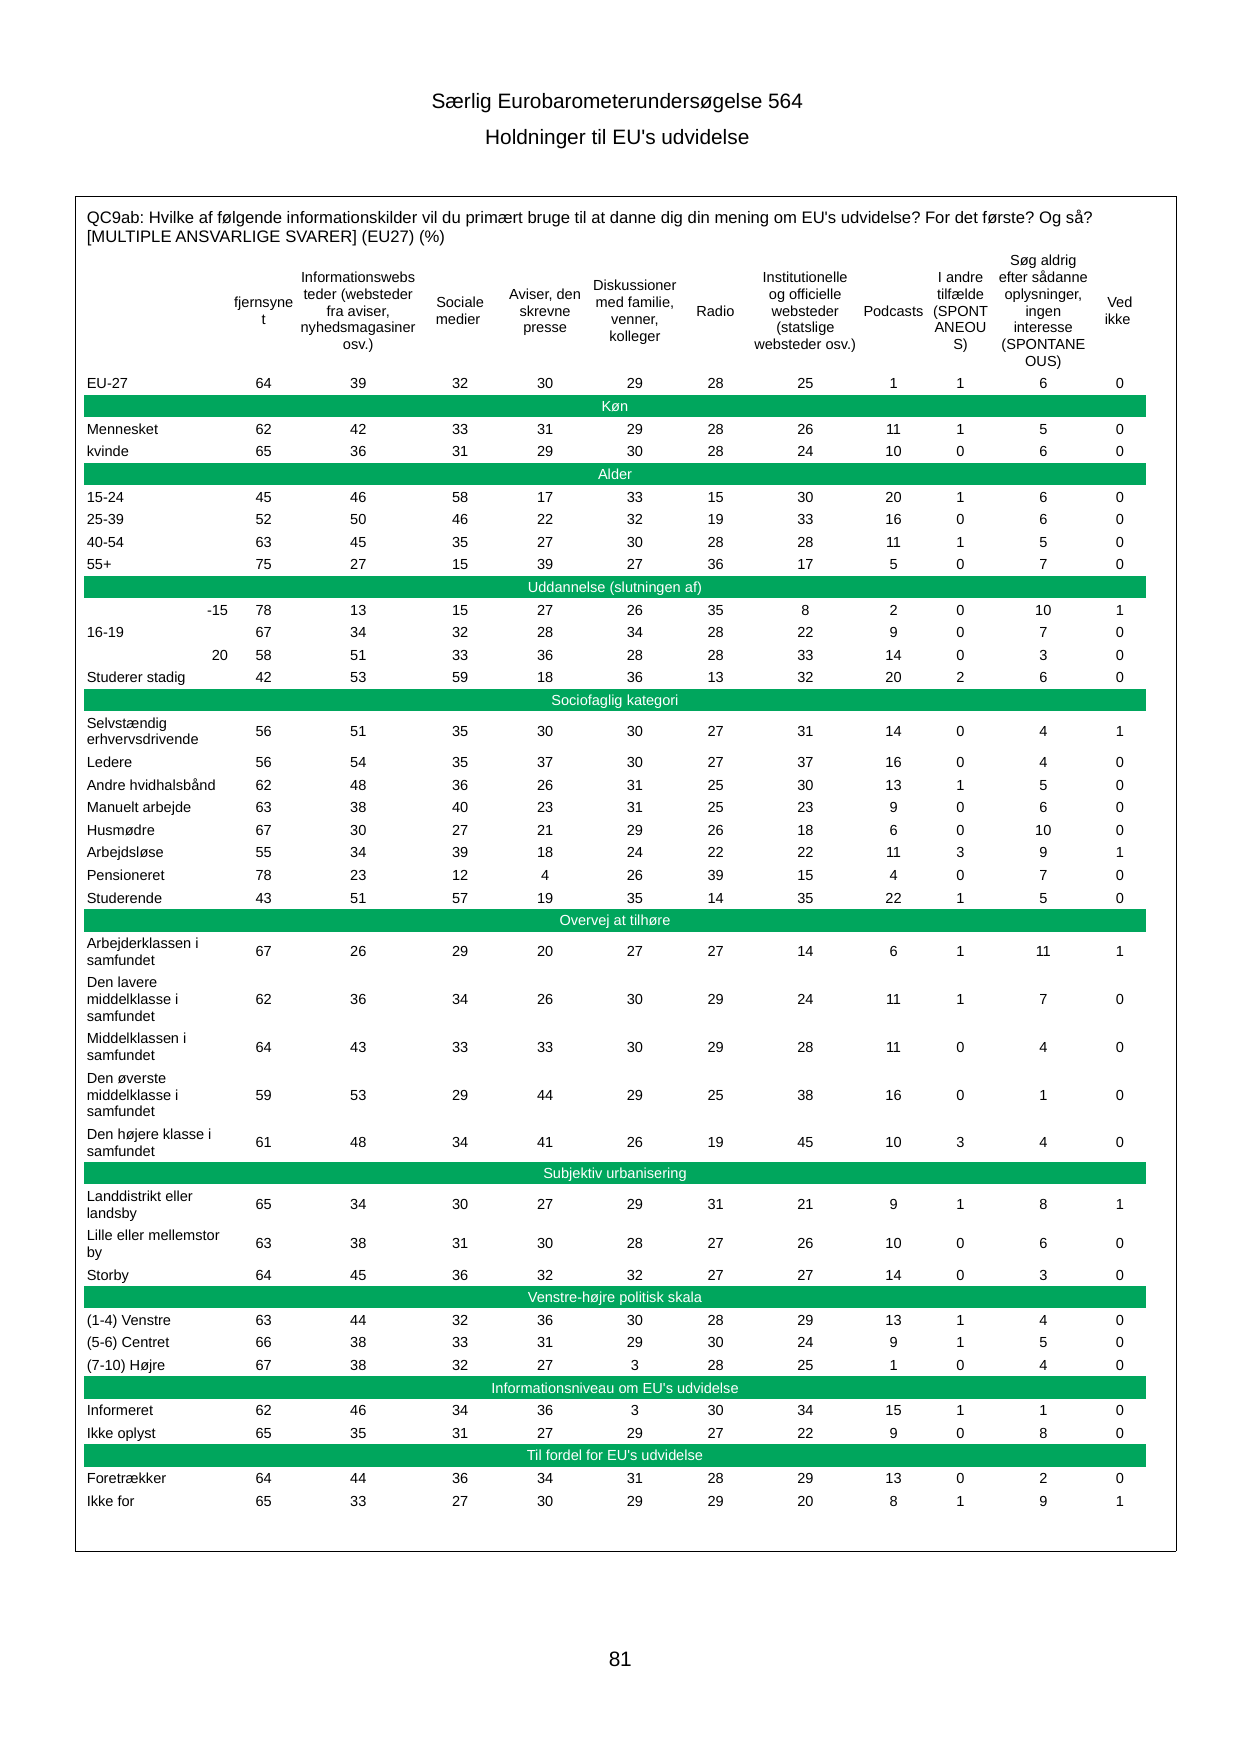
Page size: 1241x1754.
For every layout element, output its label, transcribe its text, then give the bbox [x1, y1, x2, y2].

table_cell 34 [420, 1123, 500, 1162]
table_cell 4 [500, 864, 590, 886]
table_cell 30 [590, 751, 679, 773]
table_cell 10 [859, 1123, 927, 1162]
table_cell 44 [296, 1309, 420, 1331]
table_cell 32 [590, 508, 679, 531]
table_cell 55+ [84, 553, 231, 576]
table_cell 32 [420, 1309, 500, 1331]
table_cell Søg aldrig efter sådanne oplysninger, ingen interesse (SPONTANEOUS) [993, 249, 1093, 372]
table_cell 29 [590, 1422, 679, 1444]
table_cell 36 [500, 1399, 590, 1422]
table_cell 27 [751, 1263, 859, 1286]
table_cell 5 [993, 531, 1093, 553]
table_cell 12 [420, 864, 500, 886]
table_cell 24 [590, 841, 679, 864]
table_cell 0 [928, 1467, 993, 1489]
table_cell 0 [1093, 819, 1146, 841]
table_cell 0 [1093, 553, 1146, 576]
table_cell 1 [1093, 711, 1146, 751]
table_cell 30 [751, 485, 859, 508]
table_cell 28 [680, 440, 751, 463]
table_cell Foretrækker [84, 1467, 231, 1489]
table_cell 24 [751, 1331, 859, 1354]
table_cell 0 [928, 711, 993, 751]
table_cell 26 [500, 971, 590, 1027]
table_cell 14 [751, 932, 859, 971]
table_cell 1 [928, 773, 993, 796]
table_cell 38 [296, 1354, 420, 1376]
table_cell 35 [751, 886, 859, 909]
table_cell -15 [84, 598, 231, 621]
table_cell 0 [928, 1422, 993, 1444]
table_cell 34 [751, 1399, 859, 1422]
table_cell Lille eller mellemstor by [84, 1224, 231, 1263]
table_cell 67 [231, 621, 296, 643]
table_cell 36 [500, 1309, 590, 1331]
table_cell 63 [231, 531, 296, 553]
table_cell Diskussioner med familie, venner, kolleger [590, 249, 679, 372]
table_cell 0 [928, 508, 993, 531]
table_cell 38 [751, 1066, 859, 1123]
table_cell 0 [1093, 644, 1146, 666]
table_cell Informationswebsteder (websteder fra aviser, nyhedsmagasiner osv.) [296, 249, 420, 372]
table_cell (1-4) Venstre [84, 1309, 231, 1331]
table_cell 30 [296, 819, 420, 841]
table_cell Pensioneret [84, 864, 231, 886]
table_cell 15 [420, 553, 500, 576]
table_cell 1 [1093, 932, 1146, 971]
table_cell 59 [420, 666, 500, 689]
table_cell 31 [590, 796, 679, 818]
table_cell 25 [680, 1066, 751, 1123]
table_cell 39 [680, 864, 751, 886]
table_cell 33 [420, 1027, 500, 1066]
table_cell 32 [590, 1263, 679, 1286]
table_cell 15 [420, 598, 500, 621]
table_cell 62 [231, 971, 296, 1027]
table_cell 0 [1093, 1123, 1146, 1162]
table_cell 27 [680, 751, 751, 773]
table_cell 37 [500, 751, 590, 773]
table_cell 29 [590, 1331, 679, 1354]
table_cell 1 [928, 418, 993, 440]
table_cell 3 [928, 841, 993, 864]
table_cell 32 [420, 372, 500, 395]
table_cell 34 [500, 1467, 590, 1489]
table_cell 39 [500, 553, 590, 576]
table_cell 1 [928, 485, 993, 508]
table_cell Uddannelse (slutningen af) [84, 576, 1146, 598]
table_cell 27 [680, 1422, 751, 1444]
table_cell Andre hvidhalsbånd [84, 773, 231, 796]
table_cell 8 [859, 1489, 927, 1512]
table_cell 17 [751, 553, 859, 576]
table_cell 65 [231, 440, 296, 463]
table_cell 29 [680, 1489, 751, 1512]
table_cell 1 [859, 1354, 927, 1376]
table_cell 0 [928, 1027, 993, 1066]
table_cell 29 [590, 372, 679, 395]
table_cell 5 [993, 418, 1093, 440]
table_cell Landdistrikt eller landsby [84, 1185, 231, 1224]
table_cell 26 [590, 598, 679, 621]
table_cell 0 [1093, 440, 1146, 463]
table_cell 30 [590, 531, 679, 553]
table_header QC9ab: Hvilke af følgende informationskilder vil du primært bruge til at danne dig din mening om EU's udvidelse? For det første? Og så? [MULTIPLE ANSVARLIGE SVARER] (EU27) (%) [84, 205, 1146, 249]
table_cell Den øverste middelklasse i samfundet [84, 1066, 231, 1123]
table_cell 39 [420, 841, 500, 864]
table_cell 28 [680, 418, 751, 440]
table_cell 0 [928, 644, 993, 666]
table_cell 9 [859, 796, 927, 818]
table_cell 64 [231, 372, 296, 395]
table_cell 16 [859, 508, 927, 531]
table_cell 0 [1093, 1331, 1146, 1354]
table_cell 64 [231, 1027, 296, 1066]
table_cell 15 [680, 485, 751, 508]
table_cell 32 [420, 1354, 500, 1376]
table_cell 1 [928, 886, 993, 909]
table_cell 0 [1093, 508, 1146, 531]
table_cell 34 [420, 1399, 500, 1422]
table_cell 30 [500, 1489, 590, 1512]
table_cell 18 [500, 841, 590, 864]
table_cell 1 [928, 1399, 993, 1422]
table_cell 14 [859, 1263, 927, 1286]
table_cell 28 [680, 1309, 751, 1331]
table_cell Middelklassen i samfundet [84, 1027, 231, 1066]
table_cell 29 [751, 1309, 859, 1331]
table_cell 1 [1093, 1185, 1146, 1224]
table_cell 42 [231, 666, 296, 689]
table_cell 29 [500, 440, 590, 463]
table_cell 1 [928, 372, 993, 395]
table_cell 78 [231, 598, 296, 621]
table_cell 0 [1093, 864, 1146, 886]
table_cell 20 [859, 485, 927, 508]
table_cell Alder [84, 463, 1146, 485]
table_cell Storby [84, 1263, 231, 1286]
table_cell 51 [296, 711, 420, 751]
table_cell 1 [1093, 841, 1146, 864]
table_cell 46 [420, 508, 500, 531]
table_cell 35 [420, 751, 500, 773]
table_cell 33 [590, 485, 679, 508]
table_cell 38 [296, 1331, 420, 1354]
table_cell 57 [420, 886, 500, 909]
table_cell 2 [993, 1467, 1093, 1489]
table_cell 0 [1093, 971, 1146, 1027]
table_cell 33 [420, 1331, 500, 1354]
table_cell 29 [590, 1489, 679, 1512]
table_cell 30 [751, 773, 859, 796]
table_cell 1 [928, 1331, 993, 1354]
table_cell 1 [928, 971, 993, 1027]
table_cell 0 [1093, 751, 1146, 773]
table_cell 33 [500, 1027, 590, 1066]
table_cell 20 [859, 666, 927, 689]
table_cell 10 [859, 1224, 927, 1263]
table_cell 18 [500, 666, 590, 689]
table_cell 0 [928, 751, 993, 773]
table_cell 6 [859, 819, 927, 841]
table_cell Aviser, den skrevne presse [500, 249, 590, 372]
table_cell 9 [859, 621, 927, 643]
table_cell 62 [231, 1399, 296, 1422]
table_cell [84, 249, 231, 372]
table_cell Subjektiv urbanisering [84, 1162, 1146, 1184]
table_cell 29 [590, 1185, 679, 1224]
table_cell 36 [296, 971, 420, 1027]
table_cell 25 [751, 1354, 859, 1376]
table_cell 10 [993, 819, 1093, 841]
table_cell 25-39 [84, 508, 231, 531]
table_cell 41 [500, 1123, 590, 1162]
table_cell 13 [859, 773, 927, 796]
table_cell 53 [296, 1066, 420, 1123]
table_cell 27 [680, 932, 751, 971]
table_cell 28 [680, 531, 751, 553]
table_cell 5 [993, 886, 1093, 909]
table_cell 13 [859, 1309, 927, 1331]
table_cell 14 [680, 886, 751, 909]
table_cell 22 [751, 621, 859, 643]
table_cell 62 [231, 773, 296, 796]
table_cell 29 [680, 1027, 751, 1066]
table_cell 50 [296, 508, 420, 531]
table_cell 34 [590, 621, 679, 643]
table_cell 0 [1093, 1309, 1146, 1331]
table_cell 1 [1093, 598, 1146, 621]
table_cell 10 [859, 440, 927, 463]
table_cell 0 [1093, 773, 1146, 796]
table_cell 19 [500, 886, 590, 909]
table_cell 16 [859, 751, 927, 773]
table_cell 9 [859, 1422, 927, 1444]
table_cell 1 [993, 1066, 1093, 1123]
table_cell 30 [500, 372, 590, 395]
table_cell Ikke oplyst [84, 1422, 231, 1444]
table_cell 43 [231, 886, 296, 909]
table_cell 6 [993, 508, 1093, 531]
table_cell 39 [296, 372, 420, 395]
table_cell 51 [296, 886, 420, 909]
table_cell 25 [751, 372, 859, 395]
table_cell (5-6) Centret [84, 1331, 231, 1354]
table_cell 31 [680, 1185, 751, 1224]
table_cell 0 [1093, 485, 1146, 508]
table_cell 45 [296, 531, 420, 553]
table_cell 34 [420, 971, 500, 1027]
table_cell fjernsynet [231, 249, 296, 372]
table_cell 66 [231, 1331, 296, 1354]
table_cell 6 [993, 440, 1093, 463]
table_cell 7 [993, 864, 1093, 886]
table_cell 36 [680, 553, 751, 576]
table_cell 9 [859, 1331, 927, 1354]
table_cell 11 [859, 531, 927, 553]
table_cell 48 [296, 1123, 420, 1162]
table_cell 0 [1093, 418, 1146, 440]
table_cell 27 [500, 1185, 590, 1224]
table_cell 24 [751, 971, 859, 1027]
table_cell kvinde [84, 440, 231, 463]
table_cell 61 [231, 1123, 296, 1162]
table_cell 8 [993, 1185, 1093, 1224]
table_cell 1 [928, 1489, 993, 1512]
table_cell 0 [928, 598, 993, 621]
table_cell 0 [928, 1224, 993, 1263]
table_cell 34 [296, 841, 420, 864]
table_cell 5 [993, 773, 1093, 796]
table_cell 67 [231, 1354, 296, 1376]
table_cell 32 [751, 666, 859, 689]
table_cell 22 [751, 1422, 859, 1444]
table_cell EU-27 [84, 372, 231, 395]
table_cell 0 [1093, 621, 1146, 643]
table_cell 11 [993, 932, 1093, 971]
table_cell (7-10) Højre [84, 1354, 231, 1376]
table_cell 0 [1093, 1263, 1146, 1286]
table_cell 24 [751, 440, 859, 463]
table_cell 27 [420, 1489, 500, 1512]
table_cell Arbejdsløse [84, 841, 231, 864]
table_cell 27 [680, 1263, 751, 1286]
table_cell 0 [928, 553, 993, 576]
table_cell 20 [751, 1489, 859, 1512]
table_cell 9 [993, 1489, 1093, 1512]
table_cell Institutionelle og officielle websteder (statslige websteder osv.) [751, 249, 859, 372]
table_cell 36 [420, 1467, 500, 1489]
table_cell 1 [1093, 1489, 1146, 1512]
table_cell 30 [590, 711, 679, 751]
table_cell 32 [500, 1263, 590, 1286]
table_cell 23 [751, 796, 859, 818]
table_cell 4 [859, 864, 927, 886]
table_cell 31 [590, 1467, 679, 1489]
table_cell 0 [928, 796, 993, 818]
table_cell 65 [231, 1489, 296, 1512]
table_cell Overvej at tilhøre [84, 909, 1146, 932]
table_cell 0 [1093, 1066, 1146, 1123]
table_cell 0 [1093, 531, 1146, 553]
table_cell 7 [993, 553, 1093, 576]
table_cell 63 [231, 1224, 296, 1263]
table_cell 4 [993, 1309, 1093, 1331]
table_cell 26 [296, 932, 420, 971]
table_cell 0 [928, 621, 993, 643]
table_cell 29 [590, 819, 679, 841]
table_cell 22 [859, 886, 927, 909]
table_cell 37 [751, 751, 859, 773]
table_cell Podcasts [859, 249, 927, 372]
table_cell 11 [859, 841, 927, 864]
table_cell 0 [1093, 1224, 1146, 1263]
table_cell 15-24 [84, 485, 231, 508]
table_cell 26 [751, 418, 859, 440]
table_cell 5 [859, 553, 927, 576]
table_cell 33 [420, 644, 500, 666]
table_cell 7 [993, 971, 1093, 1027]
table_cell Informationsniveau om EU's udvidelse [84, 1376, 1146, 1399]
table_cell 15 [751, 864, 859, 886]
table_cell 35 [680, 598, 751, 621]
table_cell 27 [590, 932, 679, 971]
table_cell 25 [680, 773, 751, 796]
table_cell 29 [420, 1066, 500, 1123]
table_cell 45 [231, 485, 296, 508]
table_cell Selvstændig erhvervsdrivende [84, 711, 231, 751]
table_cell 13 [680, 666, 751, 689]
table_cell 34 [296, 621, 420, 643]
table_cell 21 [500, 819, 590, 841]
table_cell 6 [993, 666, 1093, 689]
table_cell 6 [993, 372, 1093, 395]
table_cell 4 [993, 1354, 1093, 1376]
table_cell 22 [500, 508, 590, 531]
table_cell 33 [751, 508, 859, 531]
table_cell 28 [590, 1224, 679, 1263]
table_cell 11 [859, 418, 927, 440]
table_cell 4 [993, 711, 1093, 751]
table_cell 3 [993, 644, 1093, 666]
table_cell 1 [928, 531, 993, 553]
table_cell 2 [859, 598, 927, 621]
table_cell 28 [590, 644, 679, 666]
table_cell Mennesket [84, 418, 231, 440]
table_cell 35 [590, 886, 679, 909]
table_cell 38 [296, 1224, 420, 1263]
table_cell 31 [590, 773, 679, 796]
table_cell 53 [296, 666, 420, 689]
table_cell 20 [500, 932, 590, 971]
table_cell Venstre-højre politisk skala [84, 1286, 1146, 1308]
table_cell 21 [751, 1185, 859, 1224]
table_cell Arbejderklassen i samfundet [84, 932, 231, 971]
table_cell 36 [500, 644, 590, 666]
table_cell 27 [590, 553, 679, 576]
table_cell 65 [231, 1422, 296, 1444]
table_cell 26 [500, 773, 590, 796]
table_cell 19 [680, 1123, 751, 1162]
table_cell 31 [420, 1224, 500, 1263]
table_cell 2 [928, 666, 993, 689]
table_cell 27 [680, 711, 751, 751]
table_cell 28 [751, 1027, 859, 1066]
table_cell 9 [859, 1185, 927, 1224]
table_cell 26 [680, 819, 751, 841]
table_cell Manuelt arbejde [84, 796, 231, 818]
table_cell 0 [928, 440, 993, 463]
table_cell 11 [859, 1027, 927, 1066]
table_cell 18 [751, 819, 859, 841]
table_cell 27 [500, 531, 590, 553]
table_cell 26 [590, 1123, 679, 1162]
table_cell Sociale medier [420, 249, 500, 372]
table_cell 28 [751, 531, 859, 553]
table_cell 27 [296, 553, 420, 576]
table_cell 51 [296, 644, 420, 666]
table_cell 26 [751, 1224, 859, 1263]
table_cell 28 [500, 621, 590, 643]
table_cell 6 [993, 796, 1093, 818]
table_cell 48 [296, 773, 420, 796]
table_cell 0 [928, 1066, 993, 1123]
table_cell 43 [296, 1027, 420, 1066]
table_cell 9 [993, 841, 1093, 864]
table_cell 22 [751, 841, 859, 864]
table_cell 44 [296, 1467, 420, 1489]
table_cell 31 [751, 711, 859, 751]
table_cell 63 [231, 796, 296, 818]
table_cell 35 [420, 531, 500, 553]
table_cell 40 [420, 796, 500, 818]
table_cell 30 [420, 1185, 500, 1224]
table_cell 27 [680, 1224, 751, 1263]
table_cell 28 [680, 644, 751, 666]
table_cell 67 [231, 932, 296, 971]
table_cell 46 [296, 485, 420, 508]
table_cell 14 [859, 711, 927, 751]
table_cell 59 [231, 1066, 296, 1123]
table_cell 0 [1093, 886, 1146, 909]
table_cell 42 [296, 418, 420, 440]
table_cell 1 [928, 1309, 993, 1331]
table_cell 67 [231, 819, 296, 841]
table_cell 33 [420, 418, 500, 440]
table_cell 0 [1093, 1467, 1146, 1489]
table_cell 36 [296, 440, 420, 463]
table_cell 29 [751, 1467, 859, 1489]
table_cell 33 [296, 1489, 420, 1512]
table_cell 31 [420, 1422, 500, 1444]
table_cell Husmødre [84, 819, 231, 841]
table_cell 31 [420, 440, 500, 463]
table_cell Radio [680, 249, 751, 372]
table_cell Sociofaglig kategori [84, 689, 1146, 711]
table_cell 38 [296, 796, 420, 818]
table_cell 25 [680, 796, 751, 818]
table_cell 28 [680, 372, 751, 395]
table_cell 56 [231, 711, 296, 751]
table_cell 75 [231, 553, 296, 576]
table_cell 65 [231, 1185, 296, 1224]
table_cell 0 [928, 819, 993, 841]
table_cell 34 [296, 1185, 420, 1224]
table_cell 1 [993, 1399, 1093, 1422]
table_cell 31 [500, 418, 590, 440]
table_cell 30 [590, 971, 679, 1027]
table_cell 10 [993, 598, 1093, 621]
table_cell 45 [751, 1123, 859, 1162]
table_cell 26 [590, 864, 679, 886]
table_cell I andre tilfælde (SPONTANEOUS) [928, 249, 993, 372]
table_cell 35 [420, 711, 500, 751]
table_cell 0 [928, 864, 993, 886]
table_cell 40-54 [84, 531, 231, 553]
table_cell 4 [993, 1027, 1093, 1066]
table_cell 29 [590, 1066, 679, 1123]
table_cell 54 [296, 751, 420, 773]
table_cell Ledere [84, 751, 231, 773]
table_cell 0 [1093, 796, 1146, 818]
table_cell 27 [420, 819, 500, 841]
table_cell Den lavere middelklasse i samfundet [84, 971, 231, 1027]
table_cell Til fordel for EU's udvidelse [84, 1444, 1146, 1467]
table_cell 58 [231, 644, 296, 666]
table_cell 19 [680, 508, 751, 531]
table_cell 8 [993, 1422, 1093, 1444]
table_cell 3 [590, 1399, 679, 1422]
table_cell 29 [680, 971, 751, 1027]
table_cell 3 [993, 1263, 1093, 1286]
table_cell 36 [590, 666, 679, 689]
table_cell 4 [993, 751, 1093, 773]
table_cell 17 [500, 485, 590, 508]
table_cell 0 [1093, 666, 1146, 689]
table_cell 30 [590, 1027, 679, 1066]
table_cell Ved ikke [1093, 249, 1146, 372]
table_cell Informeret [84, 1399, 231, 1422]
table_cell 30 [500, 1224, 590, 1263]
table_cell 58 [420, 485, 500, 508]
table_cell 27 [500, 598, 590, 621]
table_cell 22 [680, 841, 751, 864]
table_cell 30 [680, 1331, 751, 1354]
table_cell 64 [231, 1467, 296, 1489]
table_cell 6 [993, 1224, 1093, 1263]
table_cell 28 [680, 621, 751, 643]
table_cell 28 [680, 1467, 751, 1489]
table_cell 35 [296, 1422, 420, 1444]
table_cell 52 [231, 508, 296, 531]
table_cell 0 [928, 1263, 993, 1286]
table_cell 45 [296, 1263, 420, 1286]
table_cell 14 [859, 644, 927, 666]
table_cell 0 [1093, 1399, 1146, 1422]
table_cell 5 [993, 1331, 1093, 1354]
table_cell 36 [420, 773, 500, 796]
table_cell 1 [859, 372, 927, 395]
table_cell 36 [420, 1263, 500, 1286]
table_cell Studerende [84, 886, 231, 909]
table_cell 3 [928, 1123, 993, 1162]
table_cell 27 [500, 1422, 590, 1444]
table_cell 13 [859, 1467, 927, 1489]
table_cell 46 [296, 1399, 420, 1422]
table_cell 63 [231, 1309, 296, 1331]
table_cell 29 [590, 418, 679, 440]
table_cell 16 [859, 1066, 927, 1123]
table_cell 0 [928, 1354, 993, 1376]
table_cell 0 [1093, 1354, 1146, 1376]
table_cell 7 [993, 621, 1093, 643]
table_cell 23 [296, 864, 420, 886]
table_cell 44 [500, 1066, 590, 1123]
table_cell 0 [1093, 372, 1146, 395]
table_cell 55 [231, 841, 296, 864]
table_cell 11 [859, 971, 927, 1027]
table_cell 62 [231, 418, 296, 440]
table_cell Studerer stadig [84, 666, 231, 689]
table_cell 31 [500, 1331, 590, 1354]
table_cell 78 [231, 864, 296, 886]
table_cell 6 [993, 485, 1093, 508]
table_cell Den højere klasse i samfundet [84, 1123, 231, 1162]
table_cell 32 [420, 621, 500, 643]
table_cell Køn [84, 395, 1146, 417]
table_cell 30 [500, 711, 590, 751]
table_cell 20 [84, 644, 231, 666]
table_cell 4 [993, 1123, 1093, 1162]
table_cell 0 [1093, 1422, 1146, 1444]
table_cell 56 [231, 751, 296, 773]
table_cell 13 [296, 598, 420, 621]
table_cell 23 [500, 796, 590, 818]
table_cell 30 [590, 1309, 679, 1331]
table_cell 28 [680, 1354, 751, 1376]
table_cell 30 [590, 440, 679, 463]
table_cell 15 [859, 1399, 927, 1422]
table_cell 30 [680, 1399, 751, 1422]
table_cell 8 [751, 598, 859, 621]
table_cell 33 [751, 644, 859, 666]
table_cell 64 [231, 1263, 296, 1286]
table_cell 3 [590, 1354, 679, 1376]
table_cell Ikke for [84, 1489, 231, 1512]
table_cell 1 [928, 1185, 993, 1224]
table_cell 27 [500, 1354, 590, 1376]
table_cell 6 [859, 932, 927, 971]
table_cell 16-19 [84, 621, 231, 643]
table_cell 1 [928, 932, 993, 971]
table_cell 0 [1093, 1027, 1146, 1066]
table_cell 29 [420, 932, 500, 971]
